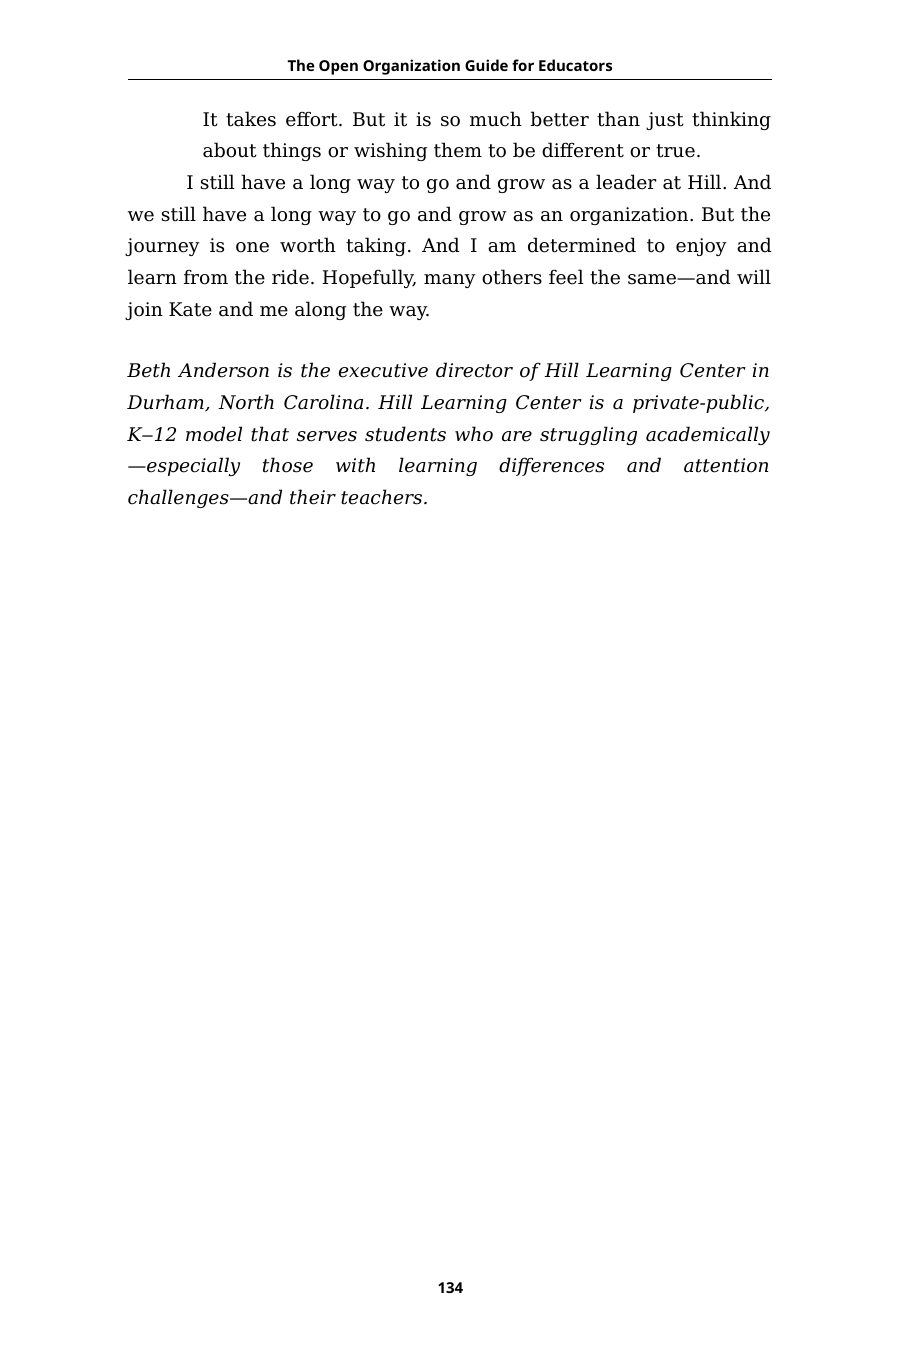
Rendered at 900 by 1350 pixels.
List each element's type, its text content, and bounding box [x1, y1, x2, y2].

list It takes effort. But it is so much better than just thinking about things or wishing them to be different or true. [186, 109, 772, 162]
text I still have a long way to go and grow as a leader at Hill. And we still have a long way to go and grow as an organization. But the journey is one worth taking. And I am determined to enjoy and learn from the ride. Hopefully, many others feel the same—and will join Kate and me along the way. [127, 172, 772, 321]
text Beth Anderson is the executive director of Hill Learning Center in Durham, North Carolina. Hill Learning Center is a private-public, K‒12 model that serves students who are struggling academically—especially those with learning differences and attention challenges—and their teachers. [127, 360, 772, 509]
